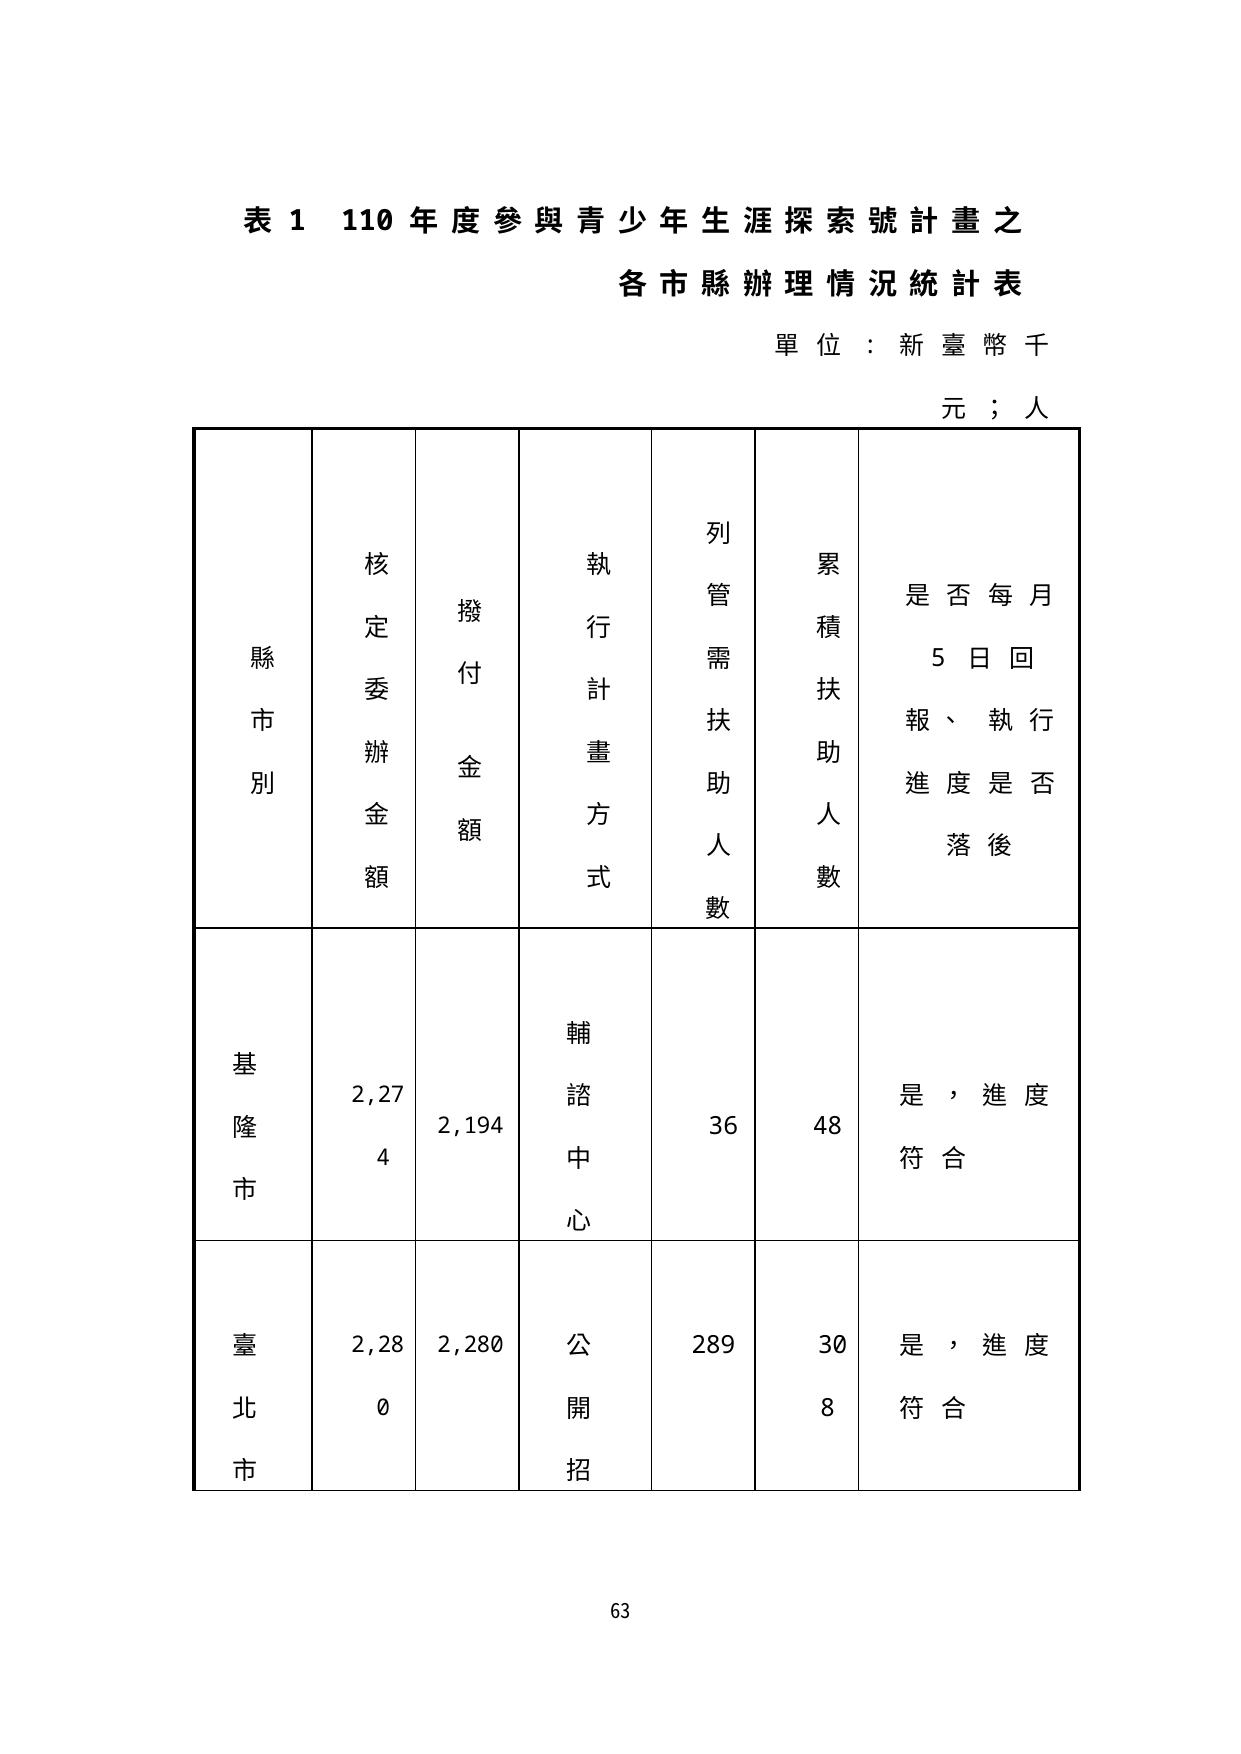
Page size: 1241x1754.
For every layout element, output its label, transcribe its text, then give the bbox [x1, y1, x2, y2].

table_cell 48 [756, 929, 858, 1240]
table_cell 基隆市 [196, 929, 311, 1240]
table_cell 308 [756, 1241, 858, 1490]
table_cell 2,280 [313, 1241, 415, 1490]
table_cell 289 [652, 1241, 754, 1490]
text 單位:新臺幣千元；人 [183, 302, 1058, 427]
table_header 累積扶助人數 [756, 430, 858, 927]
table_header 執行計畫方式 [520, 430, 651, 927]
table_cell 2,274 [313, 929, 415, 1240]
text 表1 110年度參與青少年生涯探索號計畫之各市縣辦理情況統計表 [183, 177, 1028, 302]
table_header 核定委辦金額 [313, 430, 415, 927]
table_header 縣市別 [196, 430, 311, 927]
table_cell 臺北市 [196, 1241, 311, 1490]
table_cell 36 [652, 929, 754, 1240]
table_cell 是，進度符合 [859, 1241, 1078, 1490]
table_header 撥付 金額 [416, 430, 518, 927]
table_cell 2,280 [416, 1241, 518, 1490]
table_header 是否每月5日回報、執行進度是否落後 [859, 430, 1078, 927]
table_cell 公開招 [520, 1241, 651, 1490]
table_cell 2,194 [416, 929, 518, 1240]
table_header 列管需扶助人數 [652, 430, 754, 927]
table_cell 輔諮中心 [520, 929, 651, 1240]
table_cell 是，進度符合 [859, 929, 1078, 1240]
